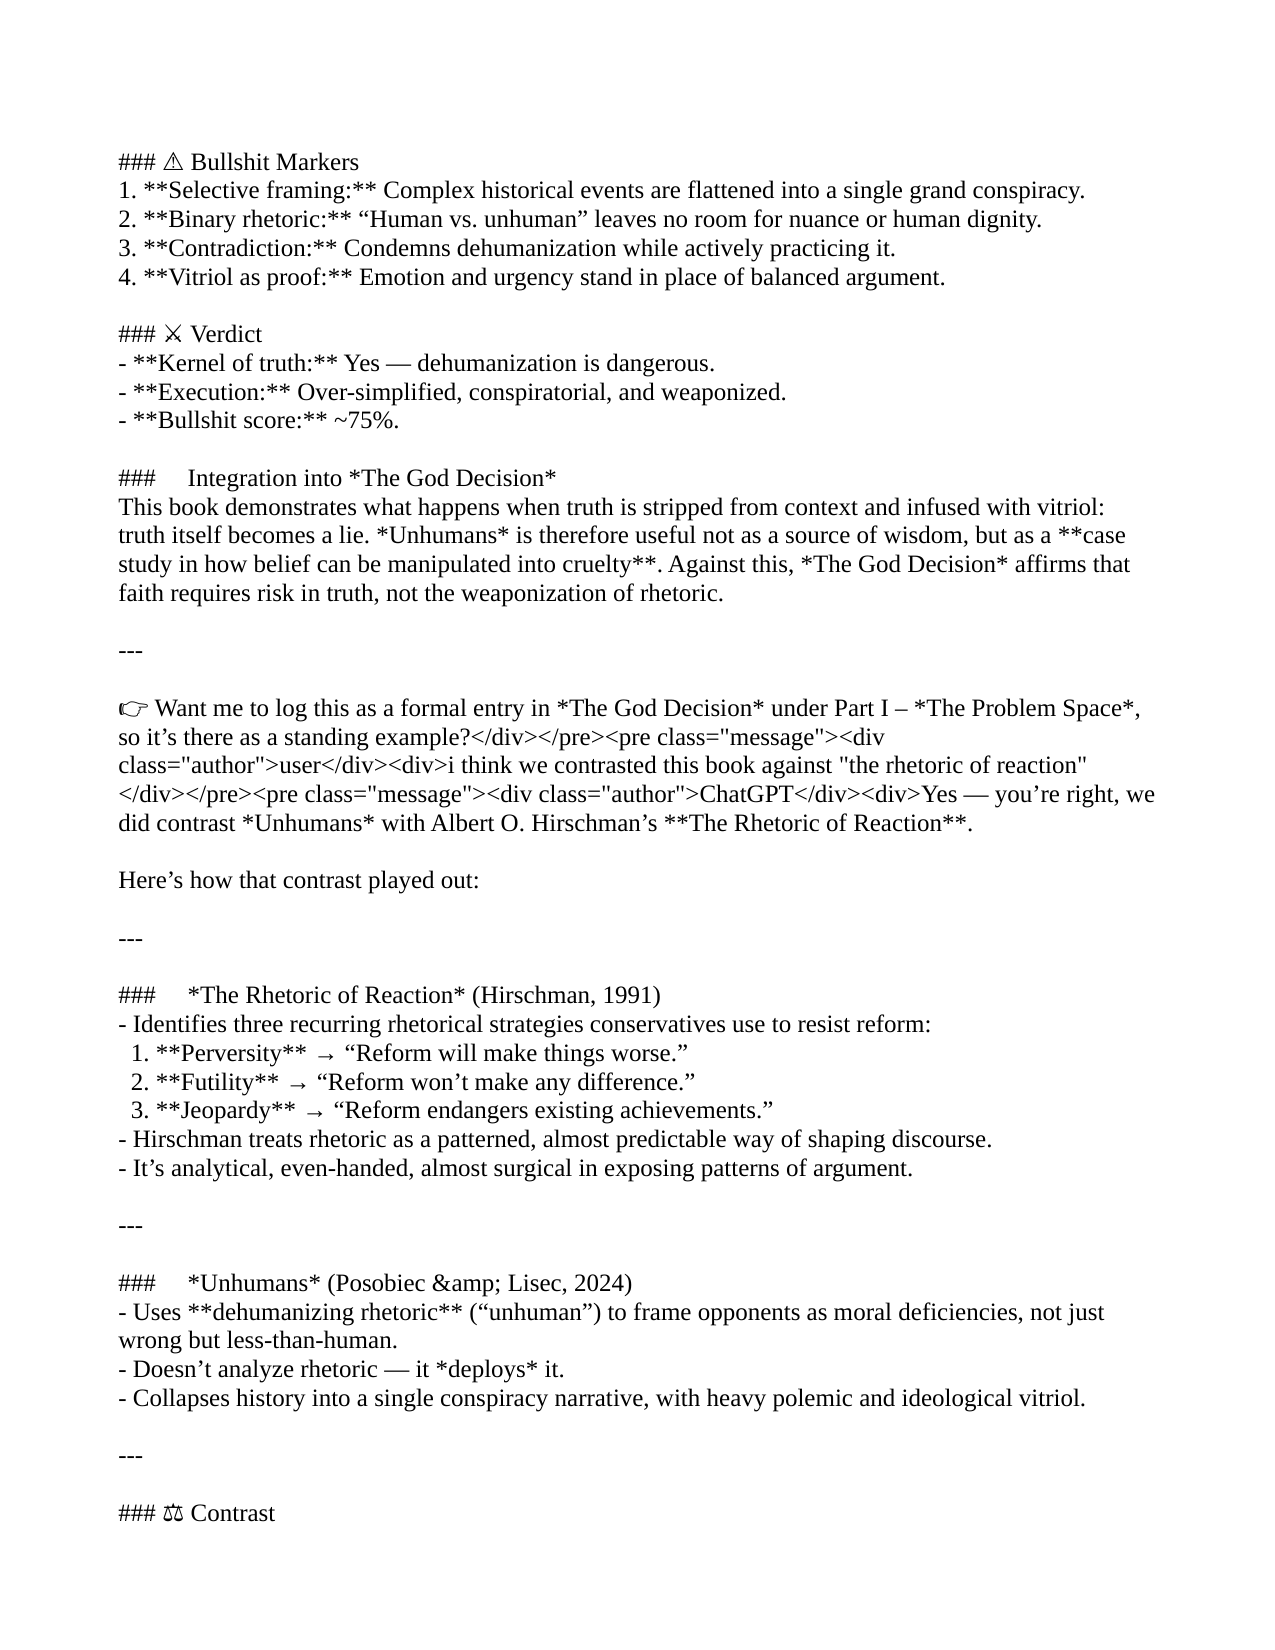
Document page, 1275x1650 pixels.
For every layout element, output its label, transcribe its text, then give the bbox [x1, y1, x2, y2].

text - Collapses history into a single conspiracy narrative, with heavy polemic and ideological vitriol. [118, 1383, 1157, 1412]
text - **Bullshit score:** ~75%. [118, 406, 1157, 434]
text ### ⚠️ Bullshit Markers [118, 147, 1157, 176]
text 👉 Want me to log this as a formal entry in *The God Decision* under Part I – *The Problem Space*, so it’s there as a standing example?</div></pre><pre class="message"><div class="author">user</div><div>i think we contrasted this book against "the rhetoric of reaction" </div></pre><pre class="message"><div class="author">ChatGPT</div><div>Yes — you’re right, we did contrast *Unhumans* with Albert O. Hirschman’s **The Rhetoric of Reaction**. [118, 693, 1157, 837]
text 3. **Contradiction:** Condemns dehumanization while actively practicing it. [118, 233, 1157, 262]
text --- [118, 1211, 1157, 1239]
text ### 📖 *The Rhetoric of Reaction* (Hirschman, 1991) [118, 981, 1157, 1009]
text - Identifies three recurring rhetorical strategies conservatives use to resist reform: [118, 1009, 1157, 1038]
text --- [118, 1441, 1157, 1469]
text ### 🧭 Integration into *The God Decision* [118, 463, 1157, 492]
text --- [118, 923, 1157, 952]
text - **Kernel of truth:** Yes — dehumanization is dangerous. [118, 348, 1157, 377]
text - **Execution:** Over-simplified, conspiratorial, and weaponized. [118, 377, 1157, 406]
text 1. **Perversity** → “Reform will make things worse.” [118, 1038, 1157, 1067]
text Here’s how that contrast played out: [118, 866, 1157, 894]
text ### ⚖️ Contrast [118, 1498, 1157, 1527]
text - It’s analytical, even-handed, almost surgical in exposing patterns of argument. [118, 1153, 1157, 1182]
text 2. **Binary rhetoric:** “Human vs. unhuman” leaves no room for nuance or human dignity. [118, 204, 1157, 233]
text ### ⚔️ Verdict [118, 319, 1157, 348]
text 4. **Vitriol as proof:** Emotion and urgency stand in place of balanced argument. [118, 262, 1157, 291]
text - Uses **dehumanizing rhetoric** (“unhuman”) to frame opponents as moral deficiencies, not just wrong but less-than-human. [118, 1297, 1157, 1354]
text ### 📖 *Unhumans* (Posobiec &amp; Lisec, 2024) [118, 1268, 1157, 1297]
text - Hirschman treats rhetoric as a patterned, almost predictable way of shaping discourse. [118, 1124, 1157, 1153]
text 1. **Selective framing:** Complex historical events are flattened into a single grand conspiracy. [118, 176, 1157, 204]
text 3. **Jeopardy** → “Reform endangers existing achievements.” [118, 1096, 1157, 1124]
text 2. **Futility** → “Reform won’t make any difference.” [118, 1067, 1157, 1096]
text - Doesn’t analyze rhetoric — it *deploys* it. [118, 1354, 1157, 1383]
text This book demonstrates what happens when truth is stripped from context and infused with vitriol: truth itself becomes a lie. *Unhumans* is therefore useful not as a source of wisdom, but as a **case study in how belief can be manipulated into cruelty**. Against this, *The God Decision* affirms that faith requires risk in truth, not the weaponization of rhetoric. [118, 492, 1157, 607]
text --- [118, 636, 1157, 664]
